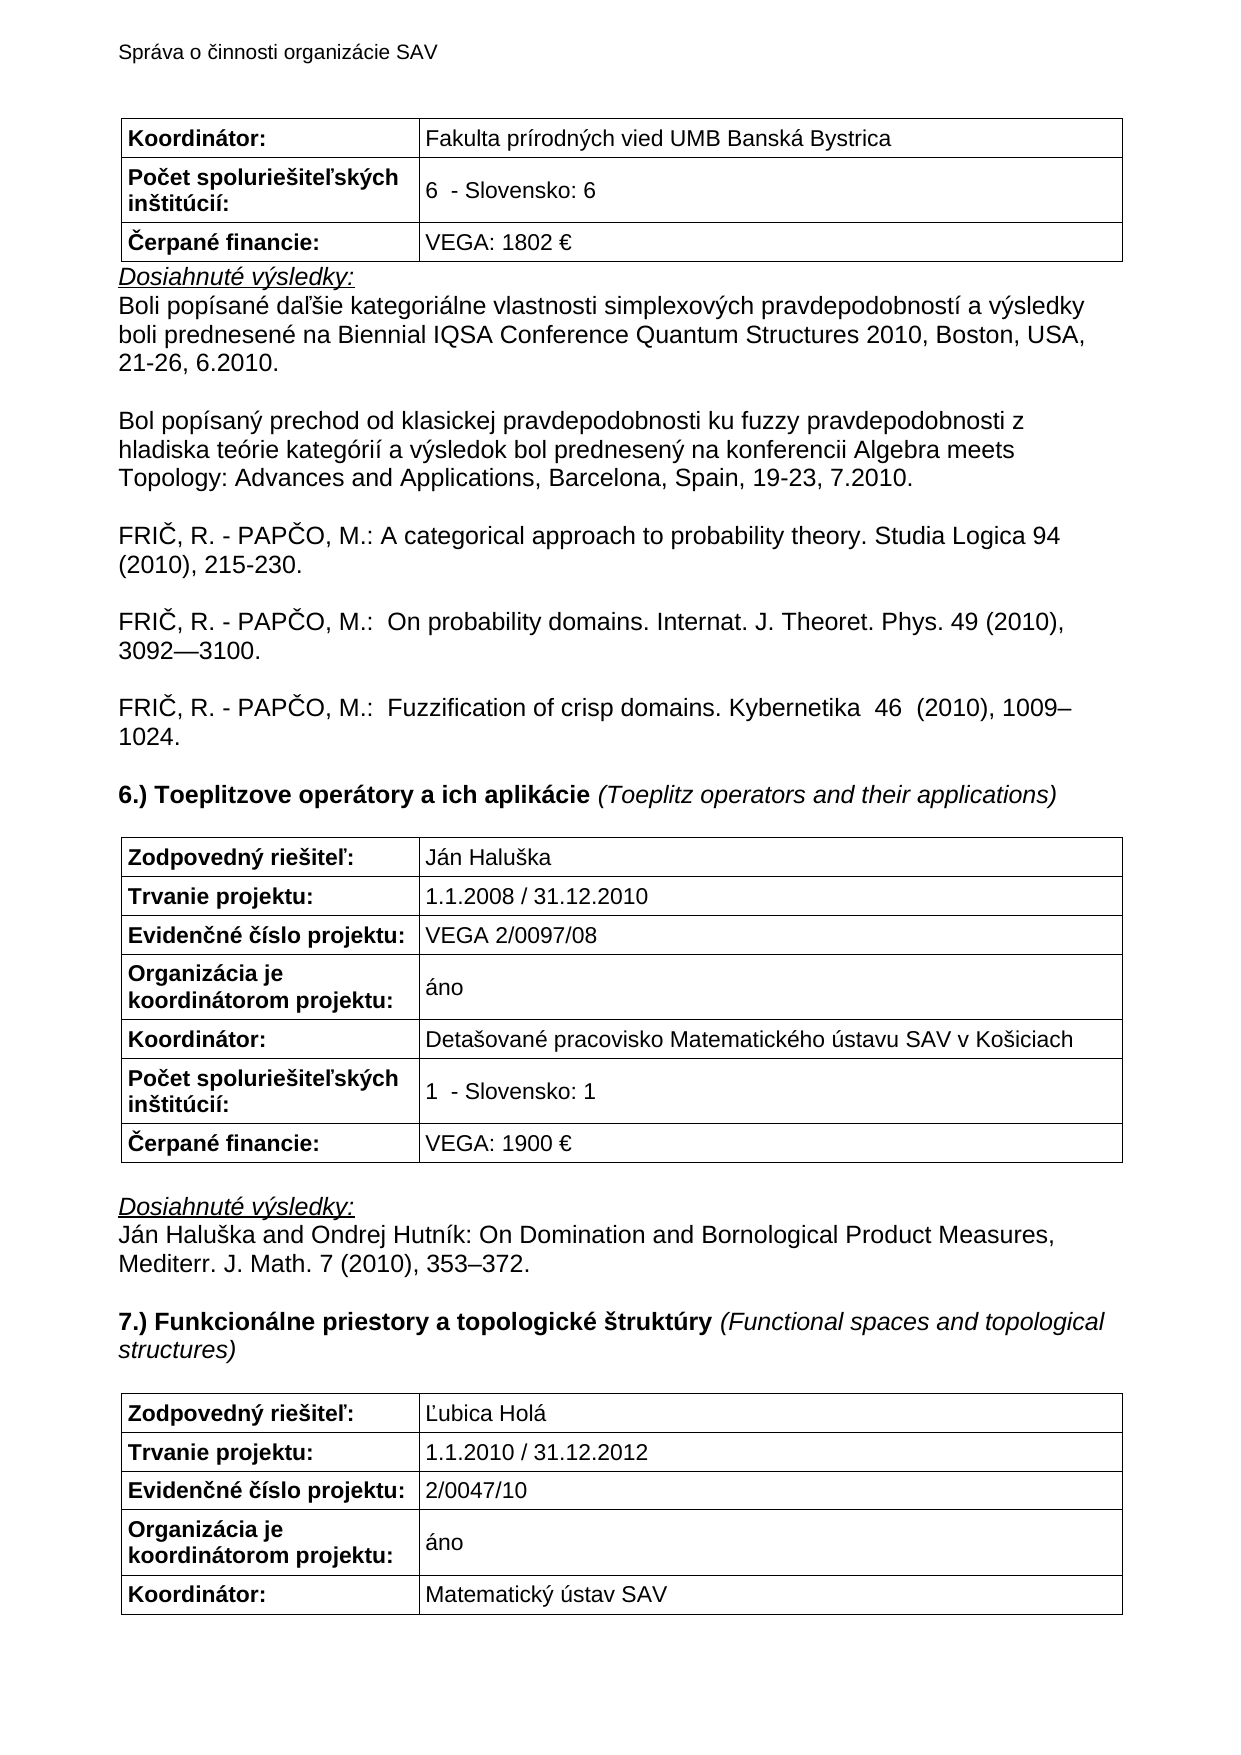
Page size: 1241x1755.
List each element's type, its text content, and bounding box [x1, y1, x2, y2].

table_header Zodpovedný riešiteľ: [122, 838, 419, 876]
table_cell Trvanie projektu: [122, 1433, 419, 1471]
table_cell Počet spoluriešiteľských inštitúcií: [122, 1059, 419, 1123]
table_header Ján Haluška [420, 838, 1122, 876]
table_cell Koordinátor: [122, 1020, 419, 1058]
table_cell áno [420, 1510, 1122, 1574]
table_cell 1 - Slovensko: 1 [420, 1059, 1122, 1123]
table_cell Koordinátor: [122, 119, 419, 157]
table_cell VEGA 2/0097/08 [420, 916, 1122, 954]
table_cell Čerpané financie: [122, 1124, 419, 1162]
table_cell 6 - Slovensko: 6 [420, 158, 1122, 222]
table_cell VEGA: 1900 € [420, 1124, 1122, 1162]
table_cell 1.1.2008 / 31.12.2010 [420, 877, 1122, 915]
table_cell 1.1.2010 / 31.12.2012 [420, 1433, 1122, 1471]
table_cell áno [420, 955, 1122, 1019]
table_cell 2/0047/10 [420, 1472, 1122, 1509]
text Dosiahnuté výsledky: Ján Haluška and Ondrej Hutník: On Domination and Bornological Product Measures, Mediterr. J. Math. 7 (2010), 353–372. 7.) Funkcionálne priestory a topologické štruktúry (Functional spaces and topological structures) [118, 1163, 1122, 1393]
table_cell Organizácia je koordinátorom projektu: [122, 1510, 419, 1574]
table_cell Detašované pracovisko Matematického ústavu SAV v Košiciach [420, 1020, 1122, 1058]
table_cell Evidenčné číslo projektu: [122, 1472, 419, 1509]
table_cell VEGA: 1802 € [420, 223, 1122, 261]
table_cell Čerpané financie: [122, 223, 419, 261]
table_cell Matematický ústav SAV [420, 1576, 1122, 1613]
table_cell Evidenčné číslo projektu: [122, 916, 419, 954]
table_header Ľubica Holá [420, 1394, 1122, 1432]
table_header Zodpovedný riešiteľ: [122, 1394, 419, 1432]
table_cell Trvanie projektu: [122, 877, 419, 915]
table_cell Koordinátor: [122, 1576, 419, 1613]
text Dosiahnuté výsledky: Boli popísané daľšie kategoriálne vlastnosti simplexových pravdepodobností a výsledky boli prednesené na Biennial IQSA Conference Quantum Structures 2010, Boston, USA, 21-26, 6.2010. Bol popísaný prechod od klasickej pravdepodobnosti ku fuzzy pravdepodobnosti z hladiska teórie kategórií a výsledok bol prednesený na konferencii Algebra meets Topology: Advances and Applications, Barcelona, Spain, 19-23, 7.2010. FRIČ, R. - PAPČO, M.: A categorical approach to probability theory. Studia Logica 94 (2010), 215-230. FRIČ, R. - PAPČO, M.: On probability domains. Internat. J. Theoret. Phys. 49 (2010), 3092—3100. FRIČ, R. - PAPČO, M.: Fuzzification of crisp domains. Kybernetika 46 (2010), 1009–1024. 6.) Toeplitzove operátory a ich aplikácie (Toeplitz operators and their applications) [118, 262, 1122, 837]
table_cell Fakulta prírodných vied UMB Banská Bystrica [420, 119, 1122, 157]
table_cell Organizácia je koordinátorom projektu: [122, 955, 419, 1019]
table_cell Počet spoluriešiteľských inštitúcií: [122, 158, 419, 222]
